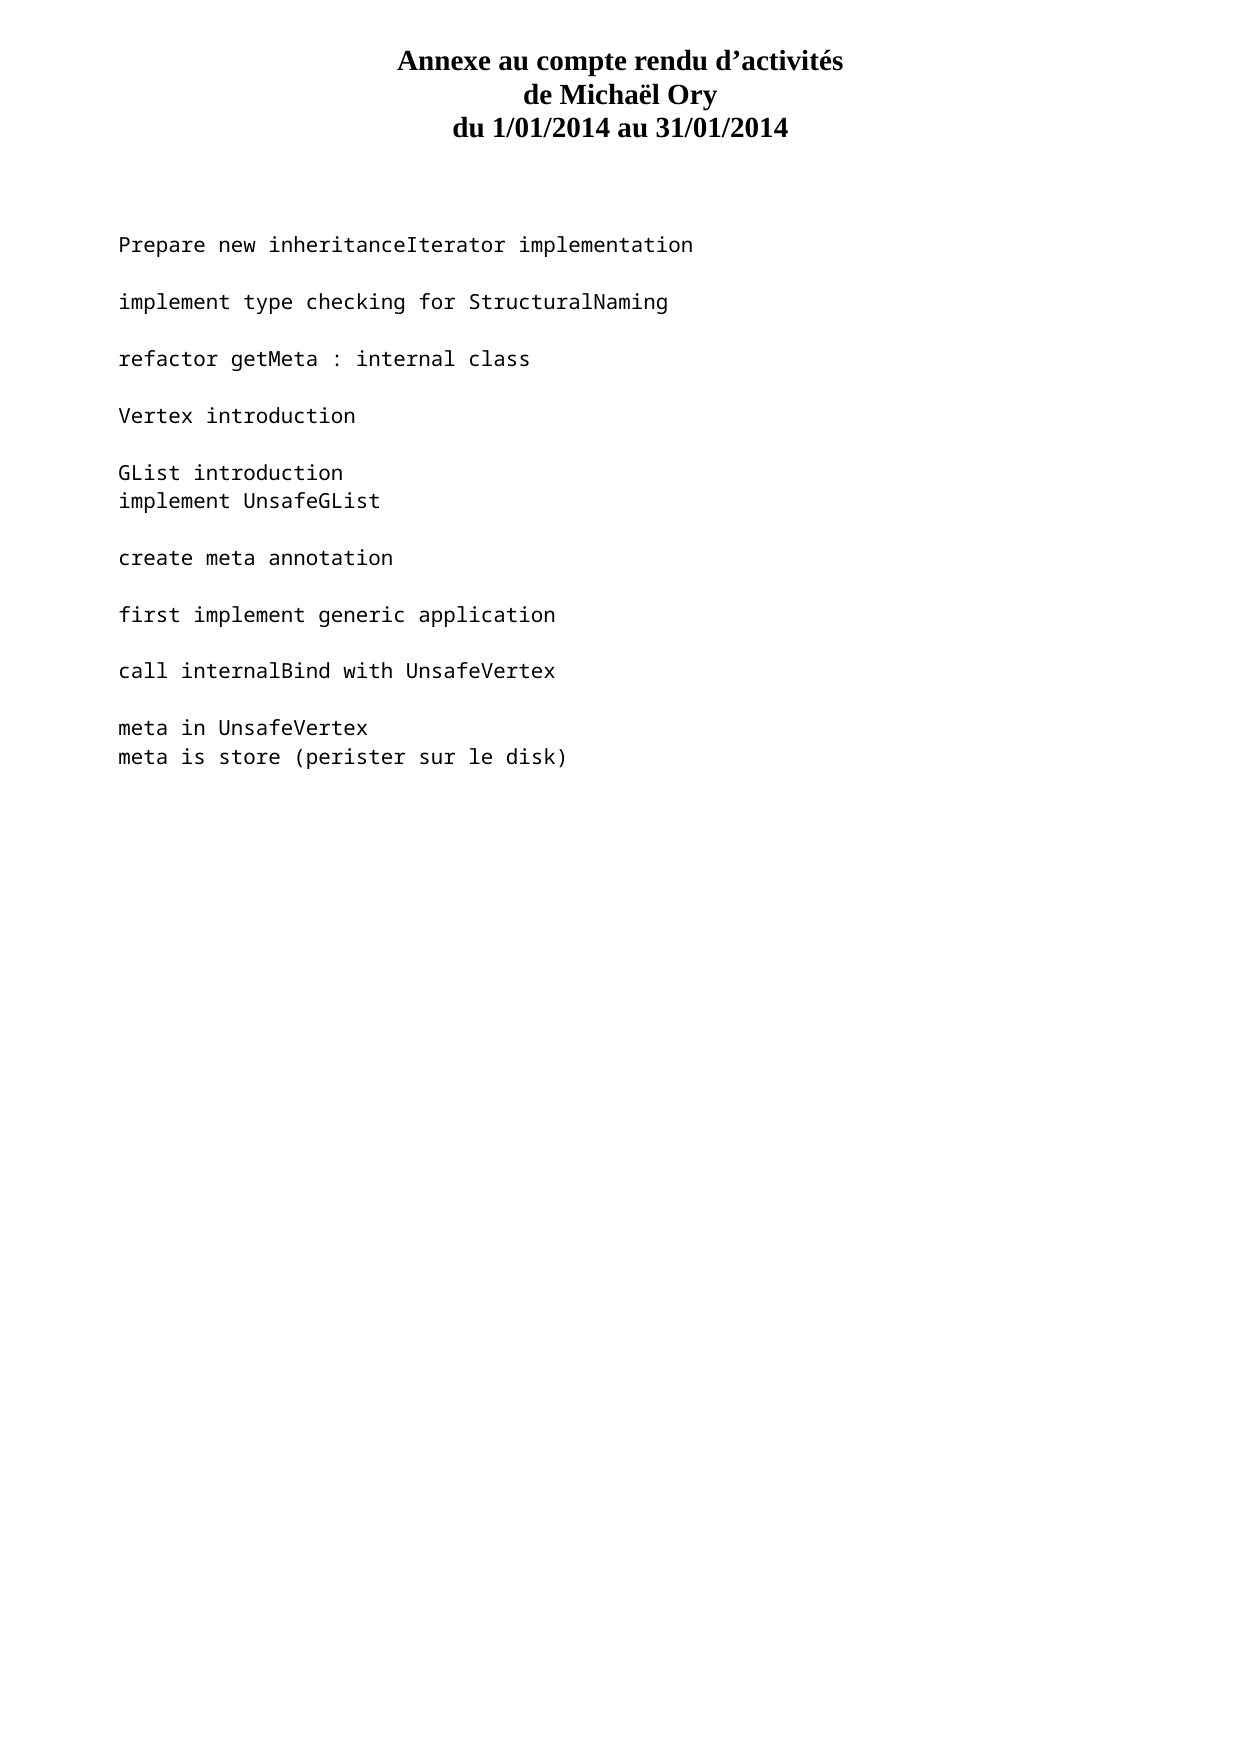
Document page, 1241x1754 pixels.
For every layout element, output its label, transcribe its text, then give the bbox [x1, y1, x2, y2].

text Vertex introduction [118, 401, 1122, 429]
text du 1/01/2014 au 31/01/2014 [118, 110, 1122, 144]
text first implement generic application [118, 600, 1122, 628]
text refactor getMeta : internal class [118, 344, 1122, 372]
text GList introduction [118, 458, 1122, 486]
text Annexe au compte rendu d’activités [118, 43, 1122, 77]
text Prepare new inheritanceIterator implementation [118, 230, 1122, 258]
text meta is store (perister sur le disk) [118, 742, 1122, 770]
text implement type checking for StructuralNaming [118, 287, 1122, 315]
text implement UnsafeGList [118, 486, 1122, 514]
text call internalBind with UnsafeVertex [118, 657, 1122, 685]
text de Michaël Ory [118, 77, 1122, 110]
text create meta annotation [118, 543, 1122, 571]
text meta in UnsafeVertex [118, 713, 1122, 742]
